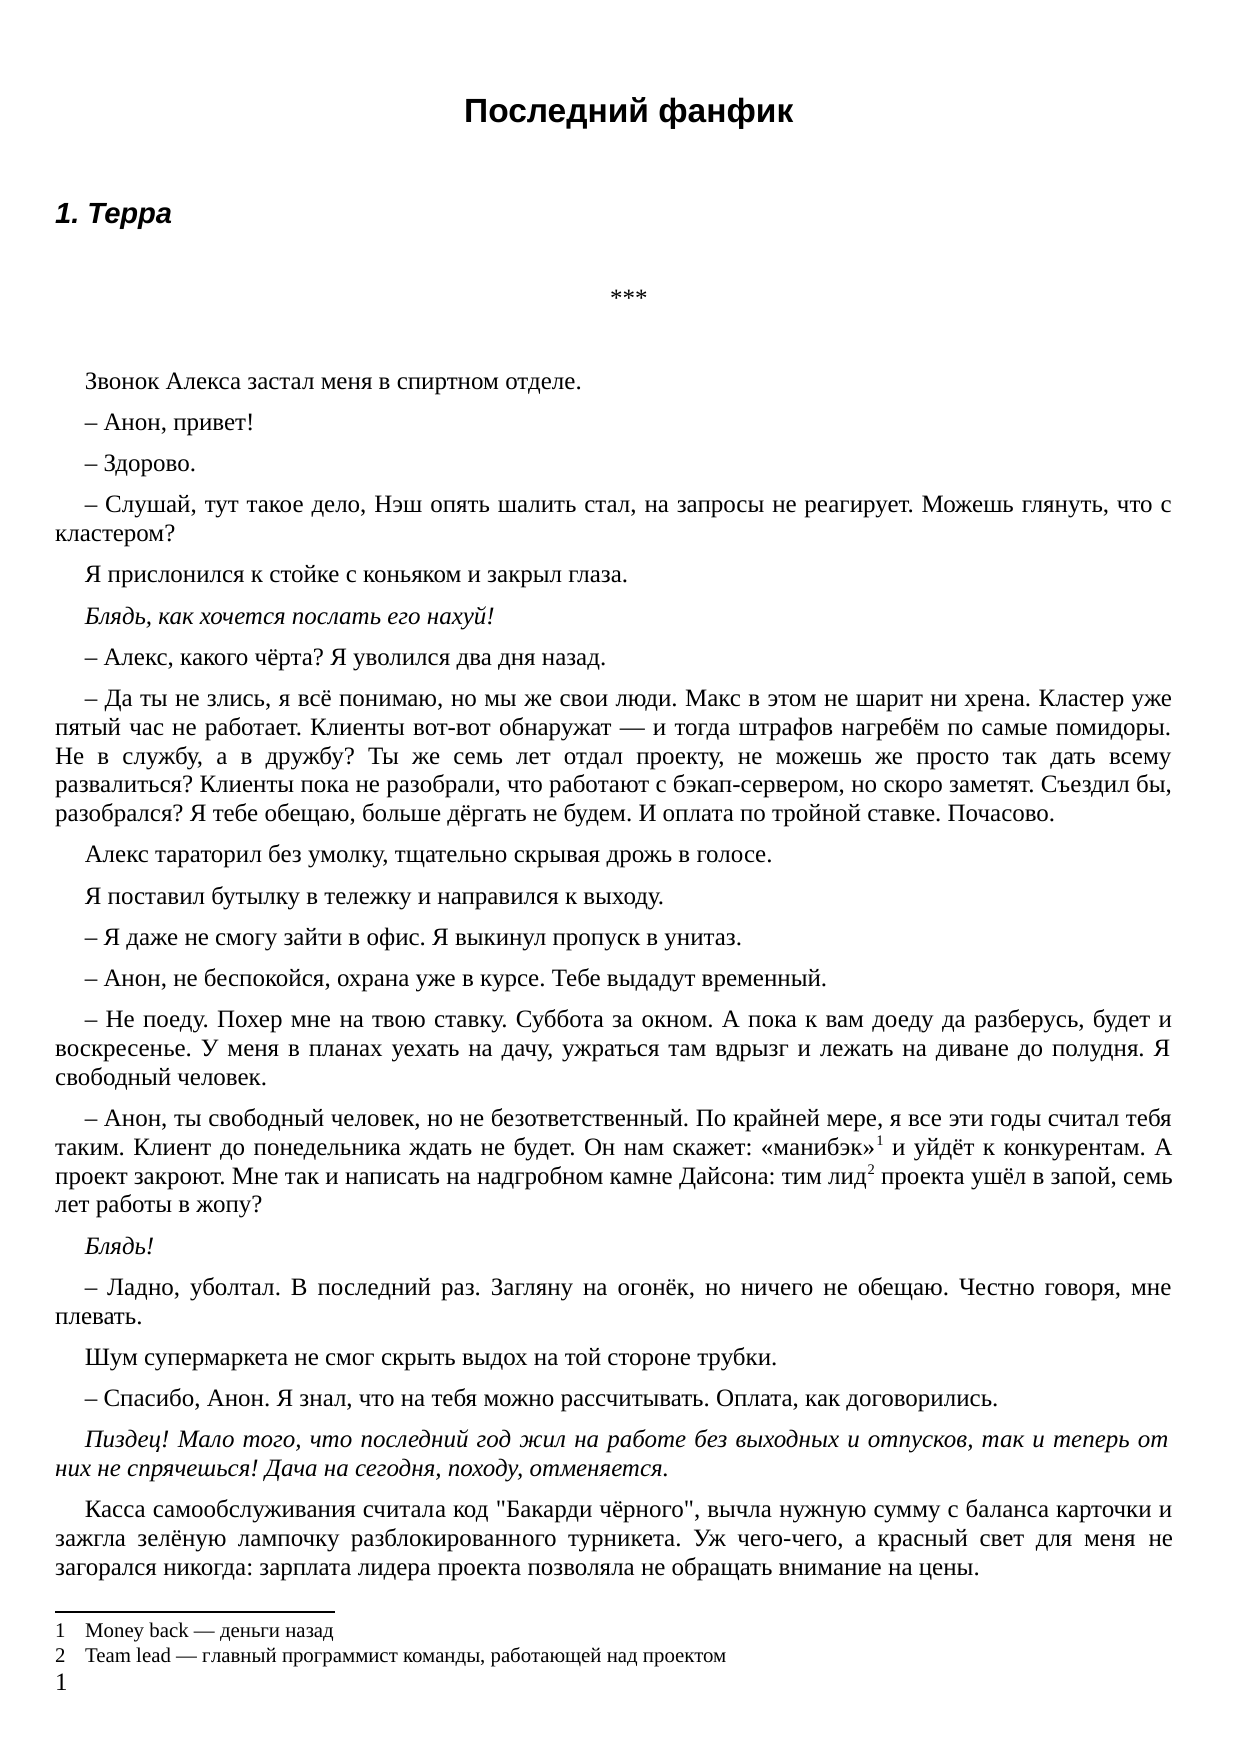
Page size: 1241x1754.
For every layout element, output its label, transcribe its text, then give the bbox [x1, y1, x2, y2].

text – Не поеду. Похер мне на твою ставку. Суббота за окном. А пока к вам доеду да разберусь, будет и воскресенье. У меня в планах уехать на дачу, ужраться там вдрызг и лежать на диване до полудня. Я свободный человек. [55, 1004, 1173, 1091]
text – Спасибо, Анон. Я знал, что на тебя можно рассчитывать. Оплата, как договорились. [55, 1383, 1173, 1412]
text Team lead — главный программист команды, работающей над проектом [55, 1642, 1173, 1667]
text – Алекс, какого чёрта? Я уволился два дня назад. [55, 642, 1173, 671]
text Касса самообслуживания считала код "Бакарди чёрного", вычла нужную сумму с баланса карточки и зажгла зелёную лампочку разблокированного турникета. Уж чего-чего, а красный свет для меня не загорался никогда: зарплата лидера проекта позволяла не обращать внимание на цены. [55, 1494, 1173, 1581]
subtitle Последний фанфик [55, 91, 1173, 130]
text – Ладно, уболтал. В последний раз. Загляну на огонёк, но ничего не обещаю. Честно говоря, мне плевать. [55, 1272, 1173, 1329]
text Я поставил бутылку в тележку и направился к выходу. [55, 881, 1173, 909]
text – Анон, не беспокойся, охрана уже в курсе. Тебе выдадут временный. [55, 963, 1173, 992]
text – Анон, ты свободный человек, но не безответственный. По крайней мере, я все эти годы считал тебя таким. Клиент до понедельника ждать не будет. Он нам скажет: «манибэк» и уйдёт к конкурентам. А проект закроют. Мне так и написать на надгробном камне Дайсона: тим лид проекта ушёл в запой, семь лет работы в жопу? [55, 1103, 1173, 1218]
text – Слушай, тут такое дело, Нэш опять шалить стал, на запросы не реагирует. Можешь глянуть, что с кластером? [55, 489, 1173, 547]
text Шум супермаркета не смог скрыть выдох на той стороне трубки. [55, 1342, 1173, 1371]
text – Анон, привет! [55, 407, 1173, 436]
text – Здорово. [55, 448, 1173, 477]
text *** [55, 283, 1173, 312]
text Блядь, как хочется послать его нахуй! [55, 601, 1173, 629]
text Money back — деньги назад [55, 1618, 1173, 1642]
text – Да ты не злись, я всё понимаю, но мы же свои люди. Макс в этом не шарит ни хрена. Кластер уже пятый час не работает. Клиенты вот-вот обнаружат — и тогда штрафов нагребём по самые помидоры. Не в службу, а в дружбу? Ты же семь лет отдал проекту, не можешь же просто так дать всему развалиться? Клиенты пока не разобрали, что работают с бэкап-сервером, но скоро заметят. Съездил бы, разобрался? Я тебе обещаю, больше дёргать не будем. И оплата по тройной ставке. Почасово. [55, 683, 1173, 827]
text Звонок Алекса застал меня в спиртном отделе. [55, 366, 1173, 394]
text – Я даже не смогу зайти в офис. Я выкинул пропуск в унитаз. [55, 922, 1173, 951]
subtitle 1. Терра [55, 196, 1173, 229]
text Я прислонился к стойке с коньяком и закрыл глаза. [55, 559, 1173, 588]
text Алекс тараторил без умолку, тщательно скрывая дрожь в голосе. [55, 839, 1173, 868]
text Блядь! [55, 1231, 1173, 1259]
text Пиздец! Мало того, что последний год жил на работе без выходных и отпусков, так и теперь от них не спрячешься! Дача на сегодня, походу, отменяется. [55, 1424, 1173, 1482]
